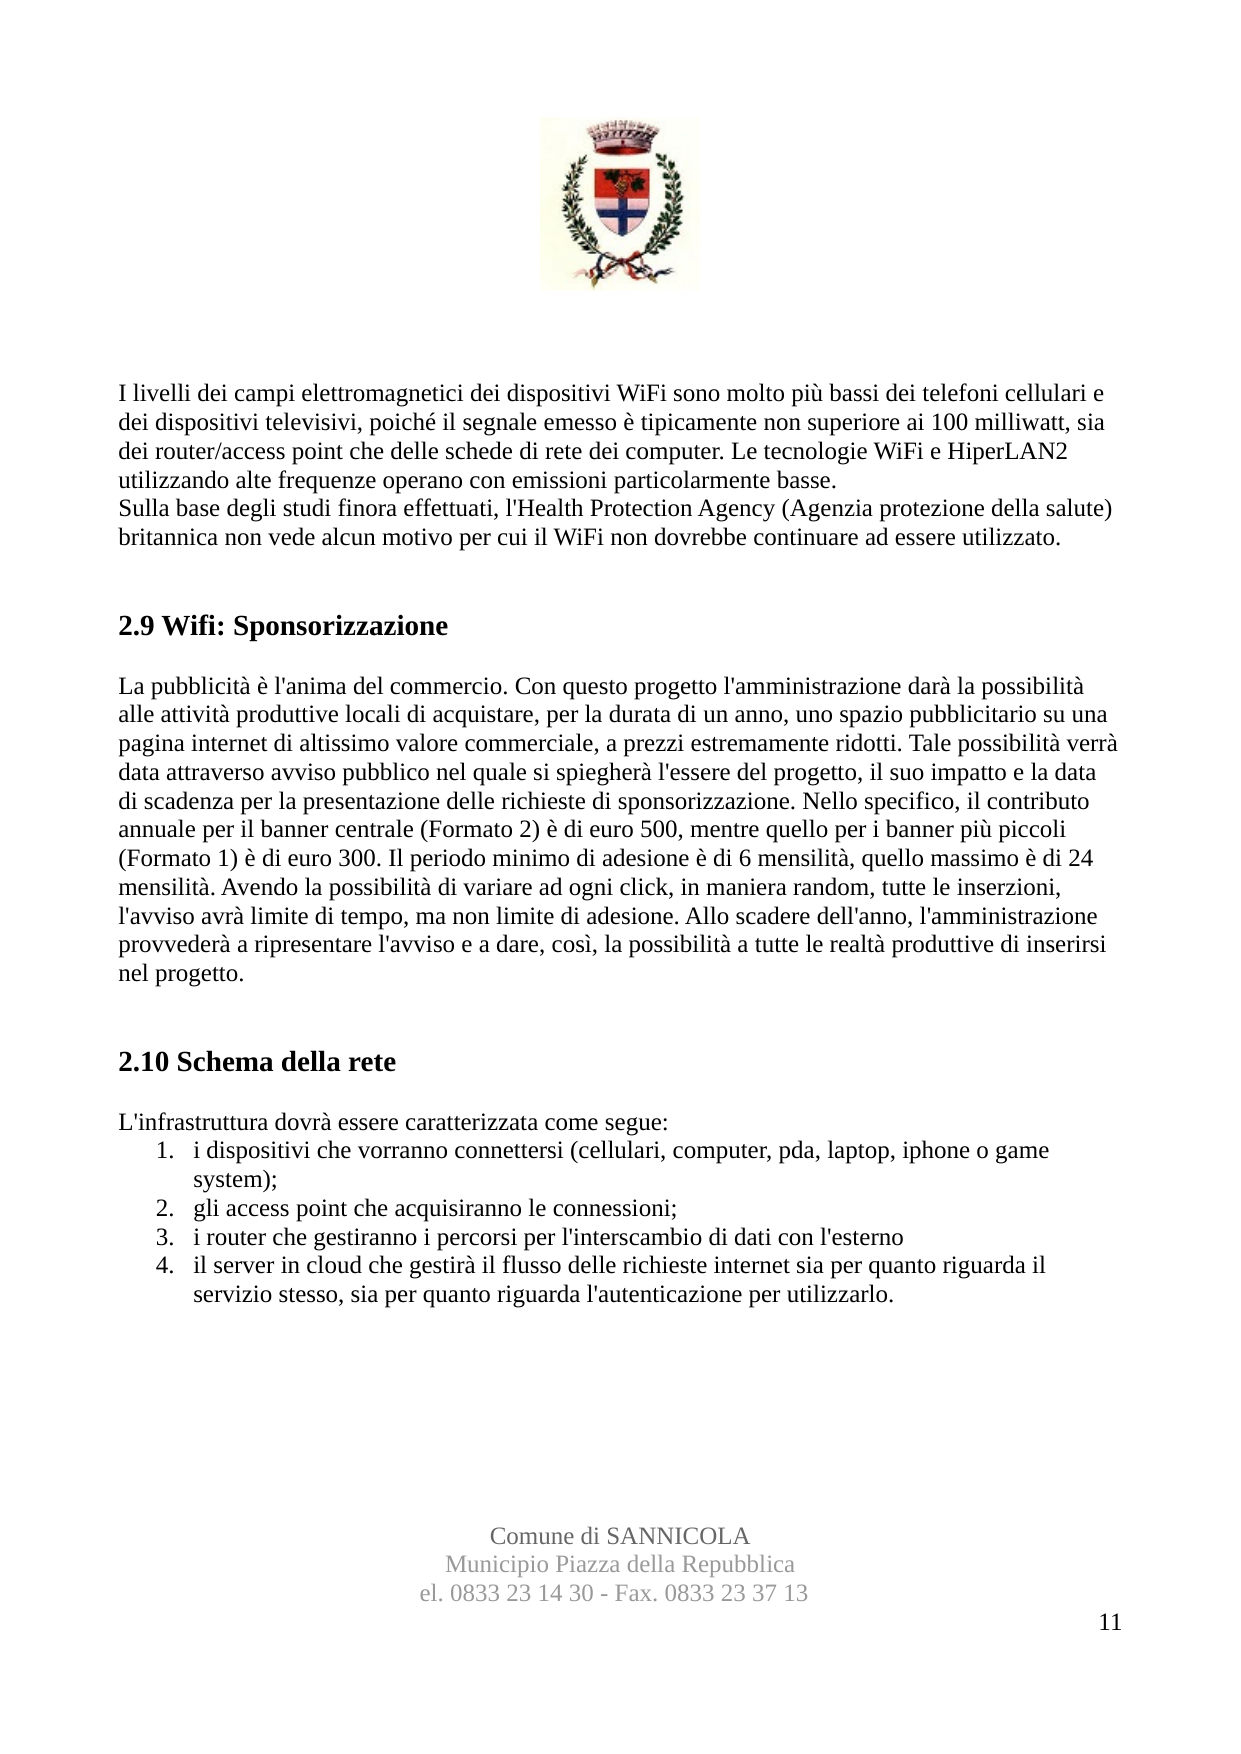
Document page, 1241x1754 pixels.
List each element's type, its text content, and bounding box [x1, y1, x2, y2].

list gli access point che acquisiranno le connessioni; [156, 1193, 1122, 1222]
list i dispositivi che vorranno connettersi (cellulari, computer, pda, laptop, iphone o game system); [156, 1136, 1122, 1193]
text 2.10 Schema della rete [118, 1044, 1122, 1078]
picture [540, 117, 700, 291]
list il server in cloud che gestirà il flusso delle richieste internet sia per quanto riguarda il servizio stesso, sia per quanto riguarda l'autenticazione per utilizzarlo. [156, 1251, 1122, 1308]
text La pubblicità è l'anima del commercio. Con questo progetto l'amministrazione darà la possibilità alle attività produttive locali di acquistare, per la durata di un anno, uno spazio pubblicitario su una pagina internet di altissimo valore commerciale, a prezzi estremamente ridotti. Tale possibilità verrà data attraverso avviso pubblico nel quale si spiegherà l'essere del progetto, il suo impatto e la data di scadenza per la presentazione delle richieste di sponsorizzazione. Nello specifico, il contributo annuale per il banner centrale (Formato 2) è di euro 500, mentre quello per i banner più piccoli (Formato 1) è di euro 300. Il periodo minimo di adesione è di 6 mensilità, quello massimo è di 24 mensilità. Avendo la possibilità di variare ad ogni click, in maniera random, tutte le inserzioni, l'avviso avrà limite di tempo, ma non limite di adesione. Allo scadere dell'anno, l'amministrazione provvederà a ripresentare l'avviso e a dare, così, la possibilità a tutte le realtà produttive di inserirsi nel progetto. [118, 671, 1122, 987]
text I livelli dei campi elettromagnetici dei dispositivi WiFi sono molto più bassi dei telefoni cellulari e dei dispositivi televisivi, poiché il segnale emesso è tipicamente non superiore ai 100 milliwatt, sia dei router/access point che delle schede di rete dei computer. Le tecnologie WiFi e HiperLAN2 utilizzando alte frequenze operano con emissioni particolarmente basse. Sulla base degli studi finora effettuati, l'Health Protection Agency (Agenzia protezione della salute) britannica non vede alcun motivo per cui il WiFi non dovrebbe continuare ad essere utilizzato. [118, 378, 1122, 551]
list i router che gestiranno i percorsi per l'interscambio di dati con l'esterno [156, 1222, 1122, 1251]
text L'infrastruttura dovrà essere caratterizzata come segue: [118, 1107, 1122, 1136]
text 2.9 Wifi: Sponsorizzazione [118, 608, 1122, 642]
